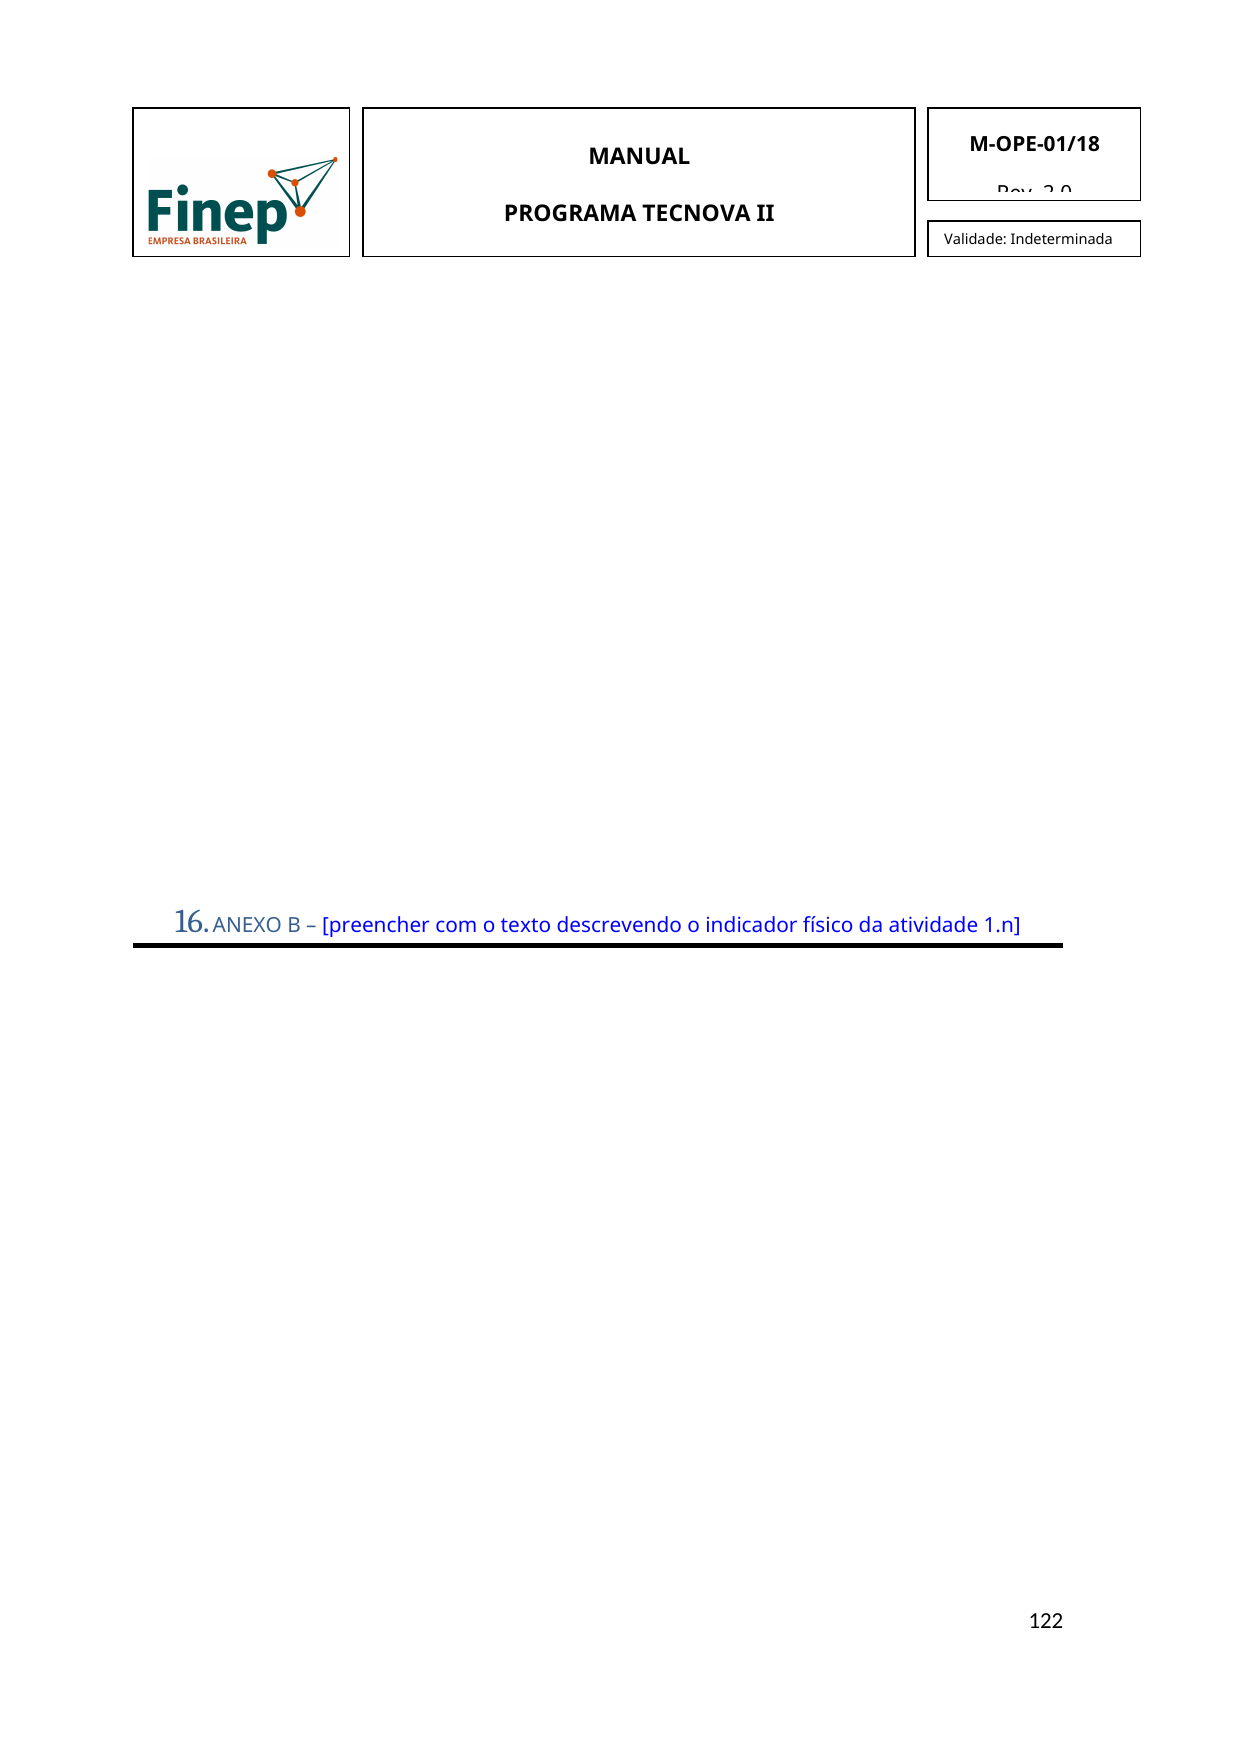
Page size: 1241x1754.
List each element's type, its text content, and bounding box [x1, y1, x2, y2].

list ANEXO B – [preencher com o texto descrevendo o indicador físico da atividade 1.n] [133, 903, 1063, 943]
